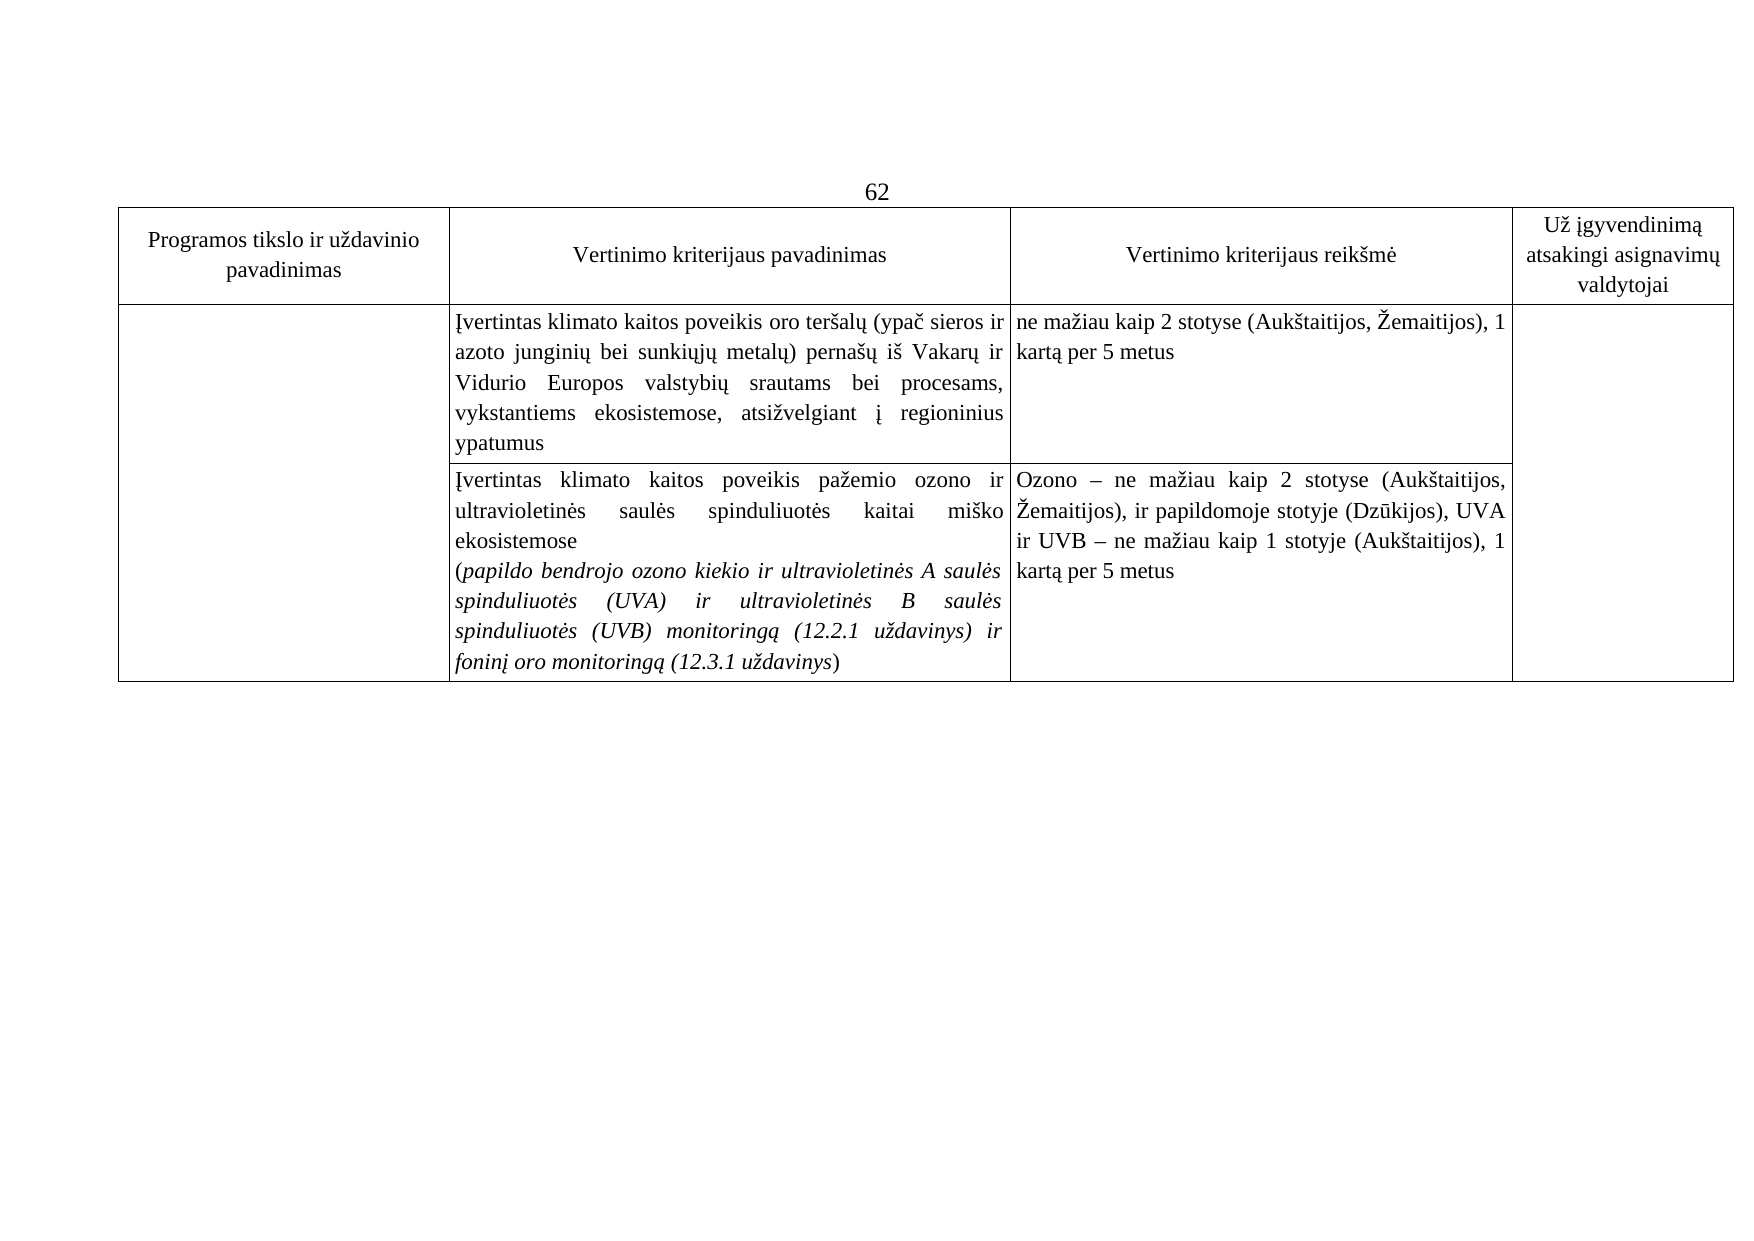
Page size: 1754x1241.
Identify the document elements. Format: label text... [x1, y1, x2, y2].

table_cell [119, 305, 449, 462]
table_cell [1513, 305, 1733, 462]
table_cell Ozono – ne mažiau kaip 2 stotyse (Aukštaitijos, Žemaitijos), ir papildomoje stotyje (Dzūkijos), UVA ir UVB – ne mažiau kaip 1 stotyje (Aukštaitijos), 1 kartą per 5 metus [1011, 464, 1512, 681]
table_header Už įgyvendinimą atsakingi asignavimų valdytojai [1513, 208, 1733, 304]
table_cell [1513, 463, 1733, 681]
table_header Programos tikslo ir uždavinio pavadinimas [119, 208, 449, 304]
table_cell [119, 463, 449, 681]
table_header Vertinimo kriterijaus reikšmė [1011, 208, 1512, 304]
table_header Vertinimo kriterijaus pavadinimas [450, 208, 1010, 304]
table_cell ne mažiau kaip 2 stotyse (Aukštaitijos, Žemaitijos), 1 kartą per 5 metus [1011, 305, 1512, 462]
table_cell Įvertintas klimato kaitos poveikis oro teršalų (ypač sieros ir azoto junginių bei sunkiųjų metalų) pernašų iš Vakarų ir Vidurio Europos valstybių srautams bei procesams, vykstantiems ekosistemose, atsižvelgiant į regioninius ypatumus [450, 305, 1010, 462]
table_cell Įvertintas klimato kaitos poveikis pažemio ozono ir ultravioletinės saulės spinduliuotės kaitai miško ekosistemose (papildo bendrojo ozono kiekio ir ultravioletinės A saulės spinduliuotės (UVA) ir ultravioletinės B saulės spinduliuotės (UVB) monitoringą (12.2.1 uždavinys) ir foninį oro monitoringą (12.3.1 uždavinys) [450, 464, 1010, 681]
